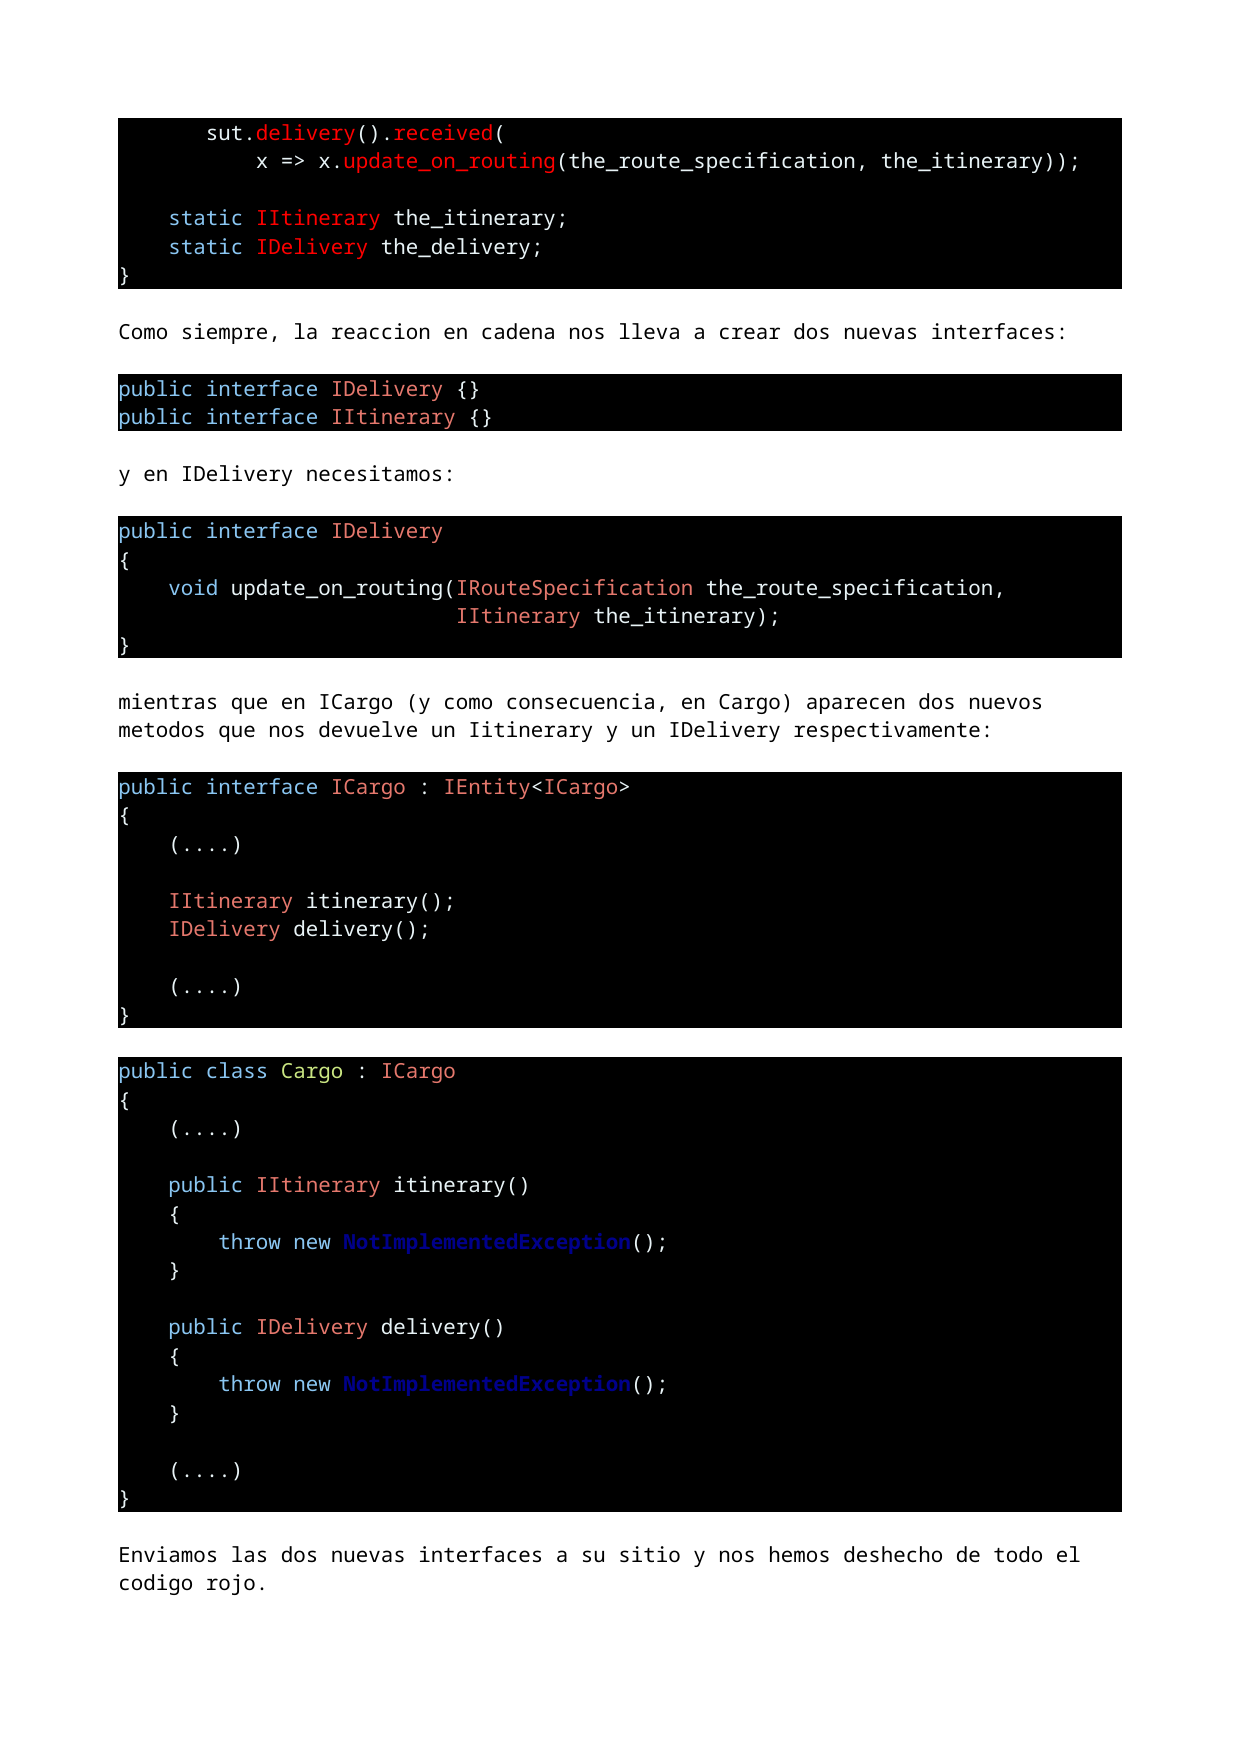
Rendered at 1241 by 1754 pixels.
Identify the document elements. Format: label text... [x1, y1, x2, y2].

text } [118, 1398, 1122, 1426]
text public interface IDelivery {} [118, 374, 1122, 402]
text void update_on_routing(IRouteSpecification the_route_specification, [118, 573, 1122, 602]
text } [118, 1483, 1122, 1512]
text } [118, 1256, 1122, 1284]
text public interface IItinerary {} [118, 402, 1122, 431]
text Como siempre, la reaccion en cadena nos lleva a crear dos nuevas interfaces: [118, 317, 1122, 346]
text mientras que en ICargo (y como consecuencia, en Cargo) aparecen dos nuevos metodos que nos devuelve un Iitinerary y un IDelivery respectivamente: [118, 687, 1122, 744]
text } [118, 1000, 1122, 1028]
text { [118, 545, 1122, 573]
text { [118, 801, 1122, 829]
text x => x.update_on_routing(the_route_specification, the_itinerary)); [118, 147, 1122, 175]
text y en IDelivery necesitamos: [118, 459, 1122, 488]
text public IItinerary itinerary() [118, 1170, 1122, 1199]
text (....) [118, 971, 1122, 1000]
text sut.delivery().received( [118, 118, 1122, 147]
text throw new NotImplementedException(); [118, 1369, 1122, 1398]
text IItinerary itinerary(); [118, 886, 1122, 914]
text } [118, 630, 1122, 658]
text } [118, 260, 1122, 289]
text (....) [118, 829, 1122, 857]
text { [118, 1199, 1122, 1227]
text public class Cargo : ICargo [118, 1057, 1122, 1085]
text { [118, 1341, 1122, 1369]
text IItinerary the_itinerary); [118, 602, 1122, 630]
text static IItinerary the_itinerary; [118, 203, 1122, 232]
text (....) [118, 1113, 1122, 1142]
text (....) [118, 1455, 1122, 1483]
text public interface ICargo : IEntity<ICargo> [118, 772, 1122, 801]
text { [118, 1085, 1122, 1113]
text static IDelivery the_delivery; [118, 232, 1122, 260]
text public interface IDelivery [118, 516, 1122, 545]
text Enviamos las dos nuevas interfaces a su sitio y nos hemos deshecho de todo el codigo rojo. [118, 1540, 1122, 1597]
text IDelivery delivery(); [118, 914, 1122, 943]
text public IDelivery delivery() [118, 1312, 1122, 1341]
text throw new NotImplementedException(); [118, 1227, 1122, 1256]
